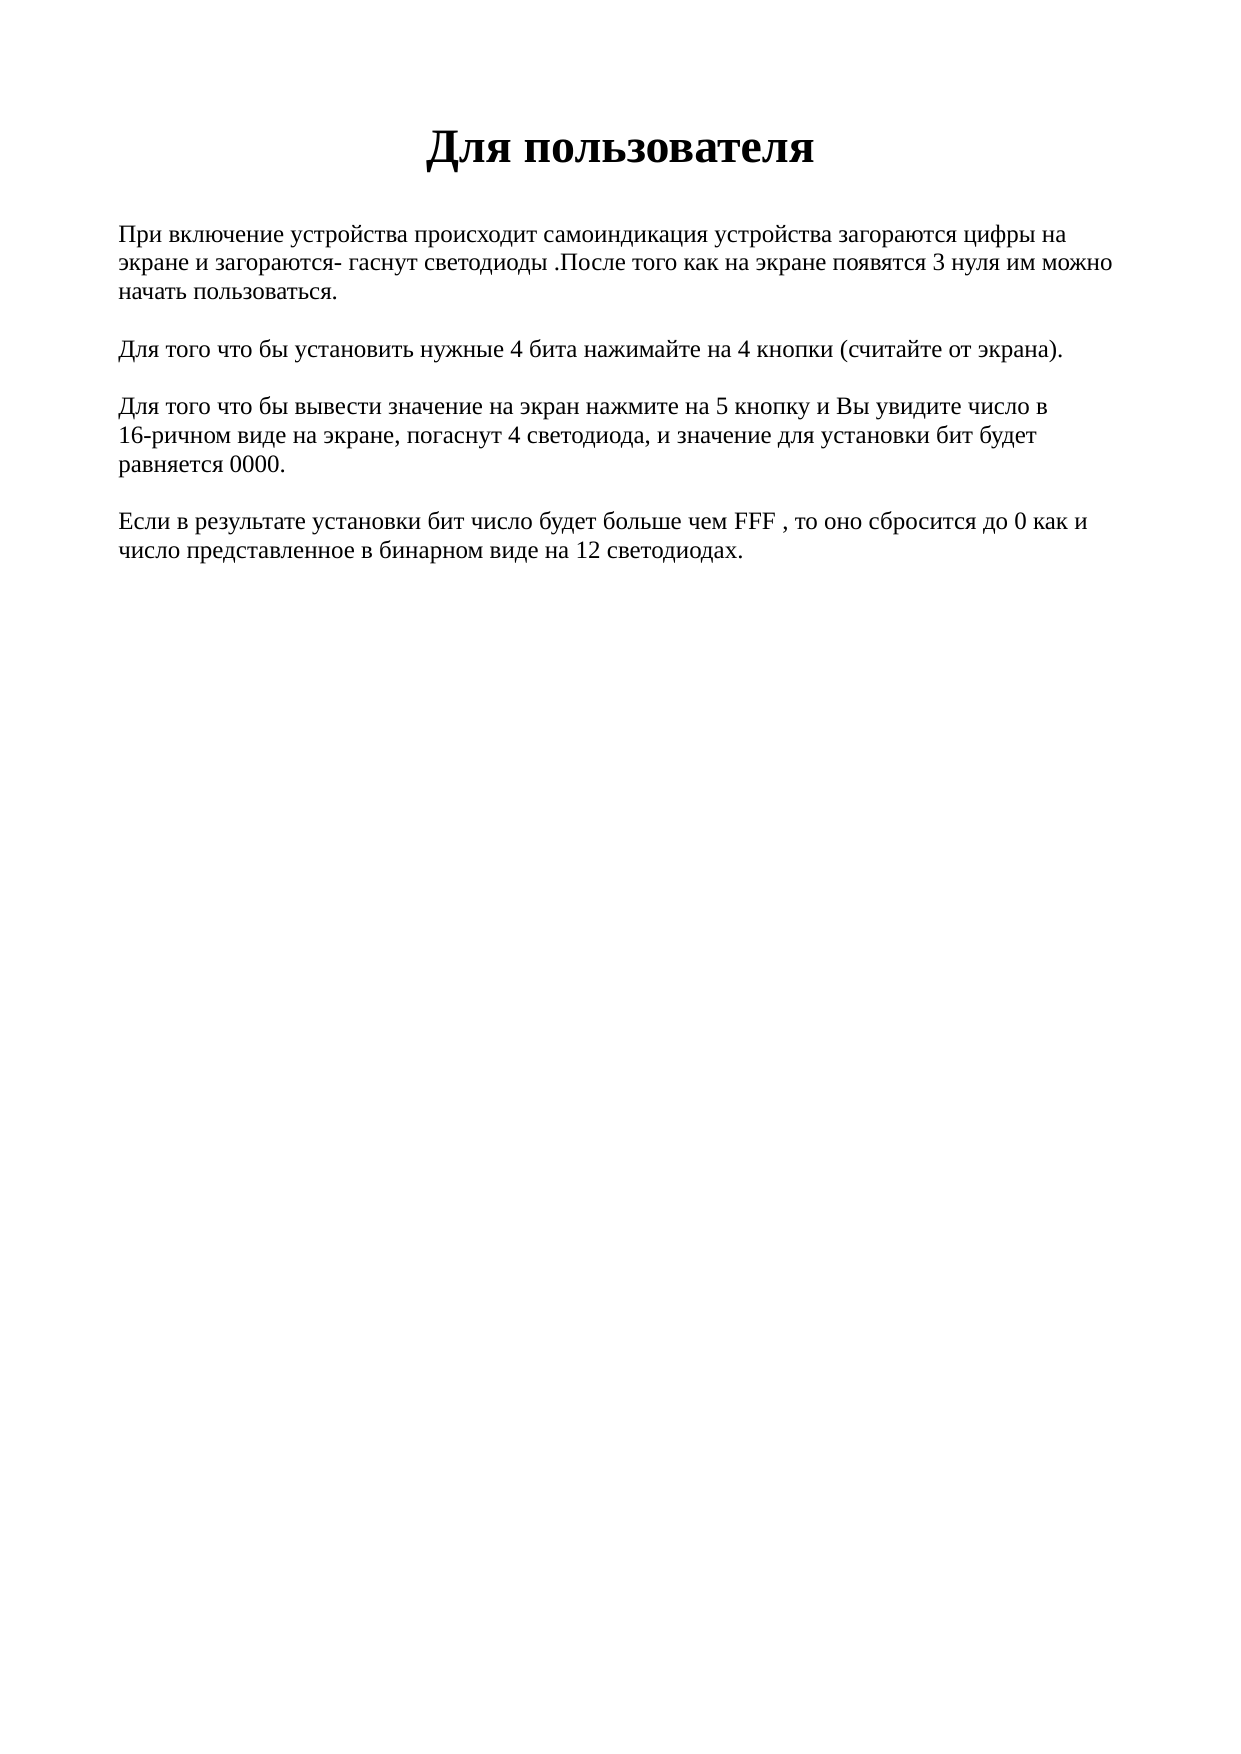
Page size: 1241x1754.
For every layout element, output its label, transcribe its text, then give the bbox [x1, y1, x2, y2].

text 16-ричном виде на экране, погаснут 4 светодиода, и значение для установки бит будет равняется 0000. [118, 420, 1122, 477]
text Для того что бы установить нужные 4 бита нажимайте на 4 кнопки (считайте от экрана). [118, 334, 1122, 362]
text Если в результате установки бит число будет больше чем FFF , то оно сбросится до 0 как и число представленное в бинарном виде на 12 светодиодах. [118, 506, 1122, 564]
text При включение устройства происходит самоиндикация устройства загораются цифры на экране и загораются- гаснут светодиоды .После того как на экране появятся 3 нуля им можно начать пользоваться. [118, 219, 1122, 305]
text Для пользователя [118, 118, 1122, 173]
text Для того что бы вывести значение на экран нажмите на 5 кнопку и Вы увидите число в [118, 391, 1122, 420]
